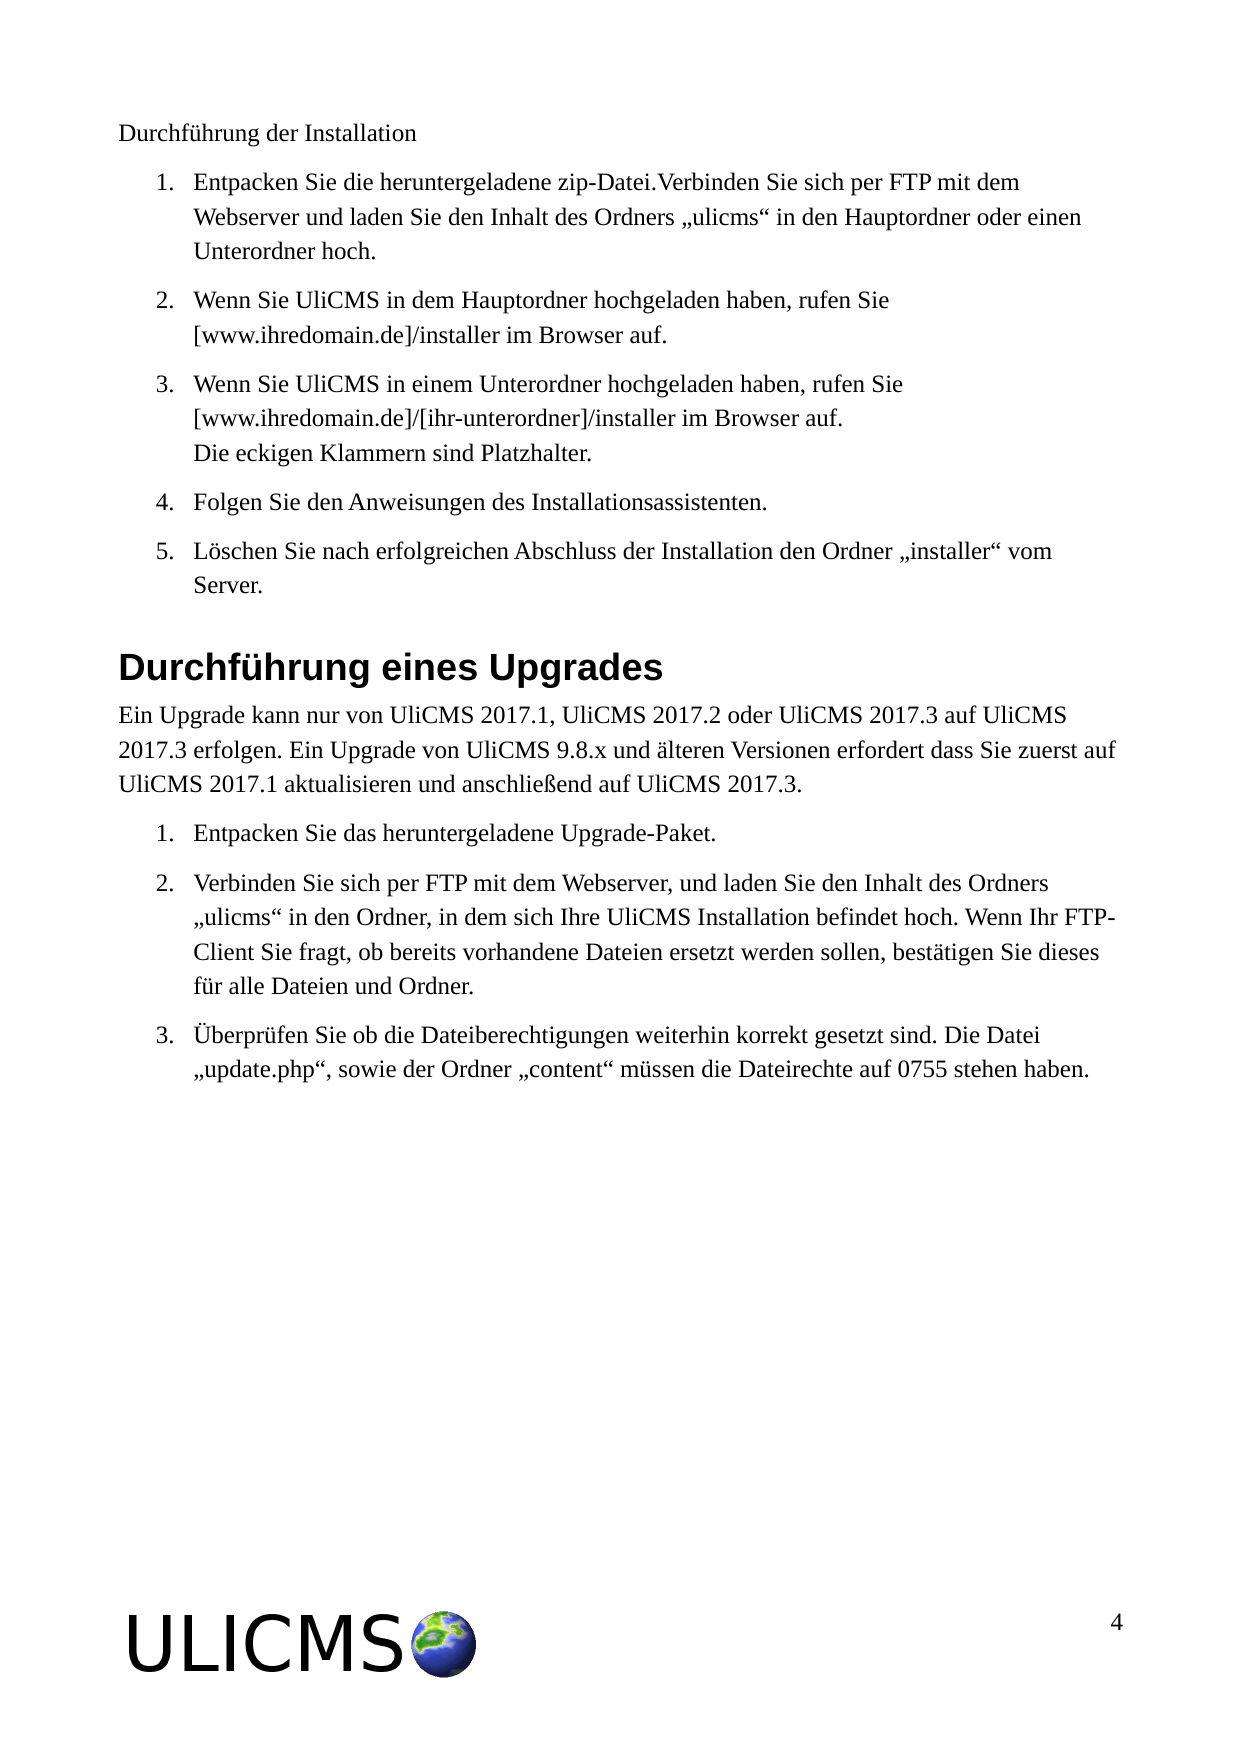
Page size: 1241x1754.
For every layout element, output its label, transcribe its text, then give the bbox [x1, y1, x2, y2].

list Wenn Sie UliCMS in einem Unterordner hochgeladen haben, rufen Sie [www.ihredomain.de]/[ihr-unterordner]/installer im Browser auf. Die eckigen Klammern sind Platzhalter. [156, 369, 1123, 466]
text Ein Upgrade kann nur von UliCMS 2017.1, UliCMS 2017.2 oder UliCMS 2017.3 auf UliCMS 2017.3 erfolgen. Ein Upgrade von UliCMS 9.8.x und älteren Versionen erfordert dass Sie zuerst auf UliCMS 2017.1 aktualisieren und anschließend auf UliCMS 2017.3. [118, 701, 1123, 798]
list Überprüfen Sie ob die Dateiberechtigungen weiterhin korrekt gesetzt sind. Die Datei „update.php“, sowie der Ordner „content“ müssen die Dateirechte auf 0755 stehen haben. [156, 1020, 1123, 1083]
list Verbinden Sie sich per FTP mit dem Webserver, und laden Sie den Inhalt des Ordners „ulicms“ in den Ordner, in dem sich Ihre UliCMS Installation befindet hoch. Wenn Ihr FTP-Client Sie fragt, ob bereits vorhandene Dateien ersetzt werden sollen, bestätigen Sie dieses für alle Dateien und Ordner. [156, 868, 1123, 1000]
list Löschen Sie nach erfolgreichen Abschluss der Installation den Ordner „installer“ vom Server. [156, 536, 1123, 599]
list Folgen Sie den Anweisungen des Installationsassistenten. [156, 487, 1123, 516]
picture [118, 1607, 479, 1681]
list Entpacken Sie die heruntergeladene zip-Datei.Verbinden Sie sich per FTP mit dem Webserver und laden Sie den Inhalt des Ordners „ulicms“ in den Hauptordner oder einen Unterordner hoch. [156, 167, 1123, 265]
list Entpacken Sie das heruntergeladene Upgrade-Paket. [156, 818, 1123, 847]
list Wenn Sie UliCMS in dem Hauptordner hochgeladen haben, rufen Sie [www.ihredomain.de]/installer im Browser auf. [156, 285, 1123, 348]
